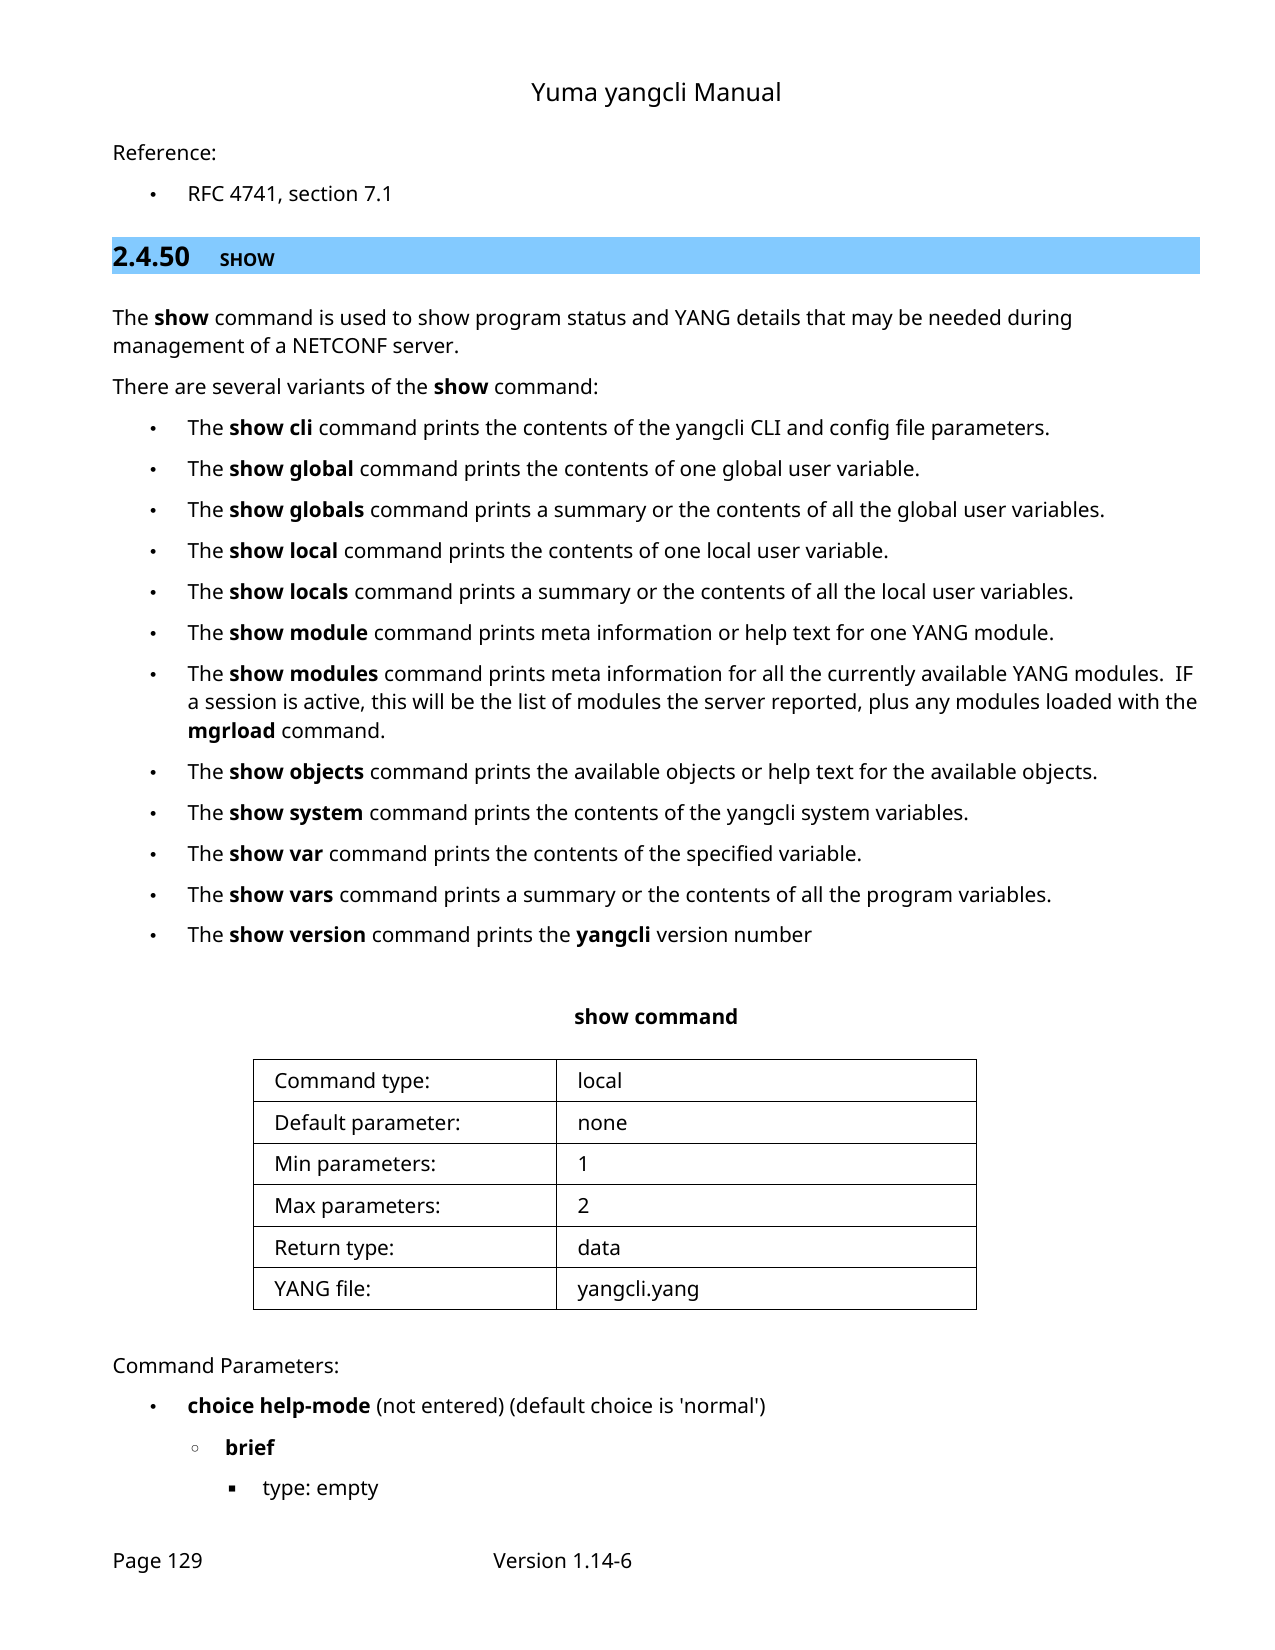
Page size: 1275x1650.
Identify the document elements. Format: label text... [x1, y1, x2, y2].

list The show globals command prints a summary or the contents of all the global user variables. [150, 495, 1200, 524]
table_cell Max parameters: [254, 1185, 556, 1226]
table_cell 1 [557, 1144, 976, 1184]
subtitle show [112, 237, 1200, 274]
table_cell data [557, 1227, 976, 1267]
text The show command is used to show program status and YANG details that may be needed during management of a NETCONF server. [112, 303, 1200, 360]
list The show var command prints the contents of the specified variable. [150, 839, 1200, 867]
table_cell YANG file: [254, 1268, 556, 1309]
list The show system command prints the contents of the yangcli system variables. [150, 798, 1200, 826]
text Reference: [112, 138, 1200, 167]
list brief [187, 1433, 1200, 1461]
list The show global command prints the contents of one global user variable. [150, 454, 1200, 483]
list The show modules command prints meta information for all the currently available YANG modules. IF a session is active, this will be the list of modules the server reported, plus any modules loaded with the mgrload command. [150, 659, 1200, 744]
table_cell yangcli.yang [557, 1268, 976, 1309]
table_cell Return type: [254, 1227, 556, 1267]
list RFC 4741, section 7.1 [150, 179, 1200, 208]
text Command Parameters: [112, 1351, 1200, 1379]
list type: empty [225, 1473, 1200, 1502]
list The show locals command prints a summary or the contents of all the local user variables. [150, 577, 1200, 606]
subtitle show command [127, 1002, 1185, 1031]
list The show vars command prints a summary or the contents of all the program variables. [150, 880, 1200, 908]
list The show module command prints meta information or help text for one YANG module. [150, 618, 1200, 647]
text There are several variants of the show command: [112, 372, 1200, 401]
list The show objects command prints the available objects or help text for the available objects. [150, 757, 1200, 785]
table_header local [557, 1060, 976, 1101]
table_cell Min parameters: [254, 1144, 556, 1184]
list The show version command prints the yangcli version number [150, 921, 1200, 949]
list The show cli command prints the contents of the yangcli CLI and config file parameters. [150, 413, 1200, 442]
list choice help-mode (not entered) (default choice is 'normal') [150, 1392, 1200, 1420]
table_cell 2 [557, 1185, 976, 1226]
list The show local command prints the contents of one local user variable. [150, 536, 1200, 565]
table_header Command type: [254, 1060, 556, 1101]
table_cell none [557, 1102, 976, 1142]
table_cell Default parameter: [254, 1102, 556, 1142]
